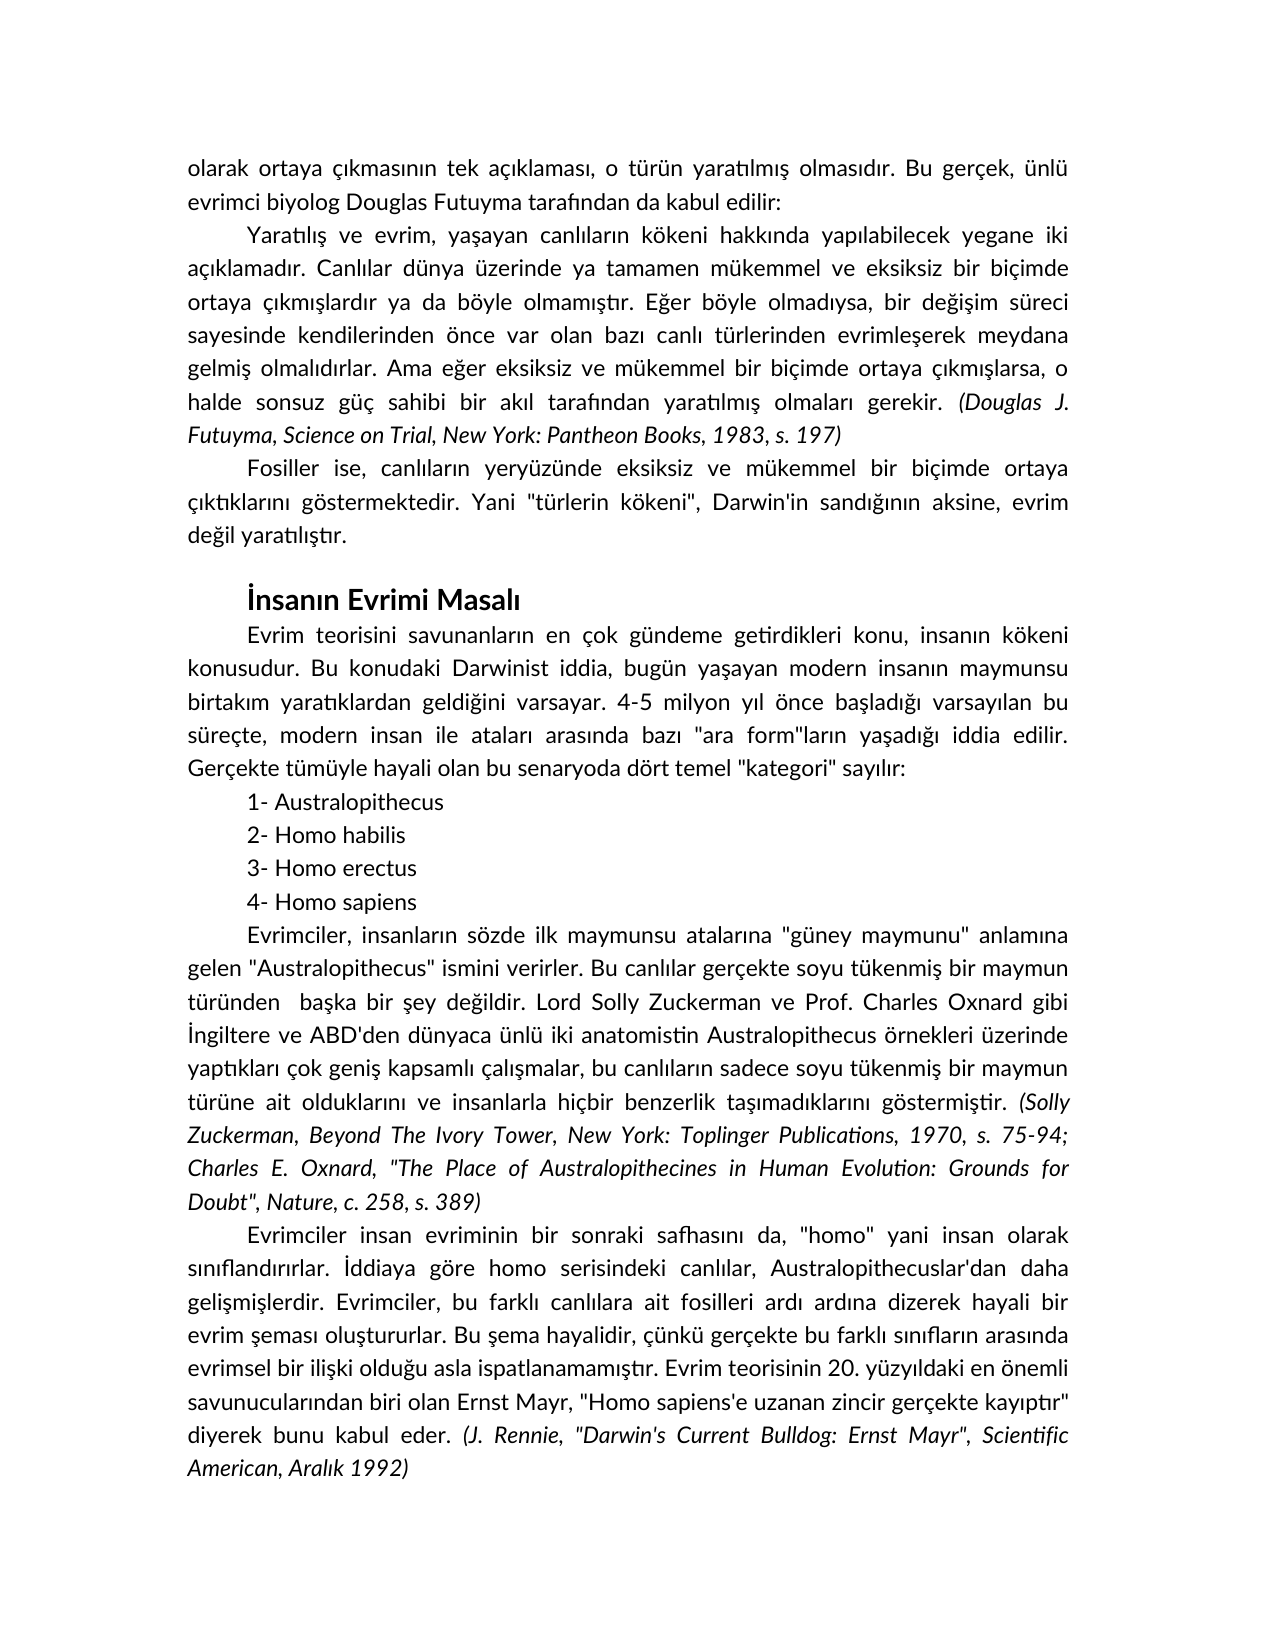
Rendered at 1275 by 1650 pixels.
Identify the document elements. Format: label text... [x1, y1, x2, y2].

text Evrimciler insan evriminin bir sonraki safhasını da, "homo" yani insan olarak sınıflandırırlar. İddiaya göre homo serisindeki canlılar, Australopithecuslar'dan daha gelişmişlerdir. Evrimciler, bu farklı canlılara ait fosilleri ardı ardına dizerek hayali bir evrim şeması oluştururlar. Bu şema hayalidir, çünkü gerçekte bu farklı sınıfların arasında evrimsel bir ilişki olduğu asla ispatlanamamıştır. Evrim teorisinin 20. yüzyıldaki en önemli savunucularından biri olan Ernst Mayr, "Homo sapiens'e uzanan zincir gerçekte kayıptır" diyerek bunu kabul eder. (J. Rennie, "Darwin's Current Bulldog: Ernst Mayr", Scientific American, Aralık 1992) [187, 1217, 1070, 1483]
text Evrim teorisini savunanların en çok gündeme getirdikleri konu, insanın kökeni konusudur. Bu konudaki Darwinist iddia, bugün yaşayan modern insanın maymunsu birtakım yaratıklardan geldiğini varsayar. 4-5 milyon yıl önce başladığı varsayılan bu süreçte, modern insan ile ataları arasında bazı "ara form"ların yaşadığı iddia edilir. Gerçekte tümüyle hayali olan bu senaryoda dört temel "kategori" sayılır: [187, 617, 1070, 783]
text 3- Homo erectus [187, 850, 1070, 883]
text olarak ortaya çıkmasının tek açıklaması, o türün yaratılmış olmasıdır. Bu gerçek, ünlü evrimci biyolog Douglas Futuyma tarafından da kabul edilir: [187, 150, 1070, 217]
text Evrimciler, insanların sözde ilk maymunsu atalarına "güney maymunu" anlamına gelen "Australopithecus" ismini verirler. Bu canlılar gerçekte soyu tükenmiş bir maymun türünden başka bir şey değildir. Lord Solly Zuckerman ve Prof. Charles Oxnard gibi İngiltere ve ABD'den dünyaca ünlü iki anatomistin Australopithecus örnekleri üzerinde yaptıkları çok geniş kapsamlı çalışmalar, bu canlıların sadece soyu tükenmiş bir maymun türüne ait olduklarını ve insanlarla hiçbir benzerlik taşımadıklarını göstermiştir. (Solly Zuckerman, Beyond The Ivory Tower, New York: Toplinger Publications, 1970, s. 75-94; Charles E. Oxnard, "The Place of Australopithecines in Human Evolution: Grounds for Doubt", Nature, c. 258, s. 389) [187, 917, 1070, 1217]
text Yaratılış ve evrim, yaşayan canlıların kökeni hakkında yapılabilecek yegane iki açıklamadır. Canlılar dünya üzerinde ya tamamen mükemmel ve eksiksiz bir biçimde ortaya çıkmışlardır ya da böyle olmamıştır. Eğer böyle olmadıysa, bir değişim süreci sayesinde kendilerinden önce var olan bazı canlı türlerinden evrimleşerek meydana gelmiş olmalıdırlar. Ama eğer eksiksiz ve mükemmel bir biçimde ortaya çıkmışlarsa, o halde sonsuz güç sahibi bir akıl tarafından yaratılmış olmaları gerekir. (Douglas J. Futuyma, Science on Trial, New York: Pantheon Books, 1983, s. 197) [187, 217, 1070, 450]
text İnsanın Evrimi Masalı [187, 583, 1070, 617]
text Fosiller ise, canlıların yeryüzünde eksiksiz ve mükemmel bir biçimde ortaya çıktıklarını göstermektedir. Yani "türlerin kökeni", Darwin'in sandığının aksine, evrim değil yaratılıştır. [187, 450, 1070, 550]
text 2- Homo habilis [187, 817, 1070, 850]
text 4- Homo sapiens [187, 883, 1070, 917]
text 1- Australopithecus [187, 783, 1070, 817]
